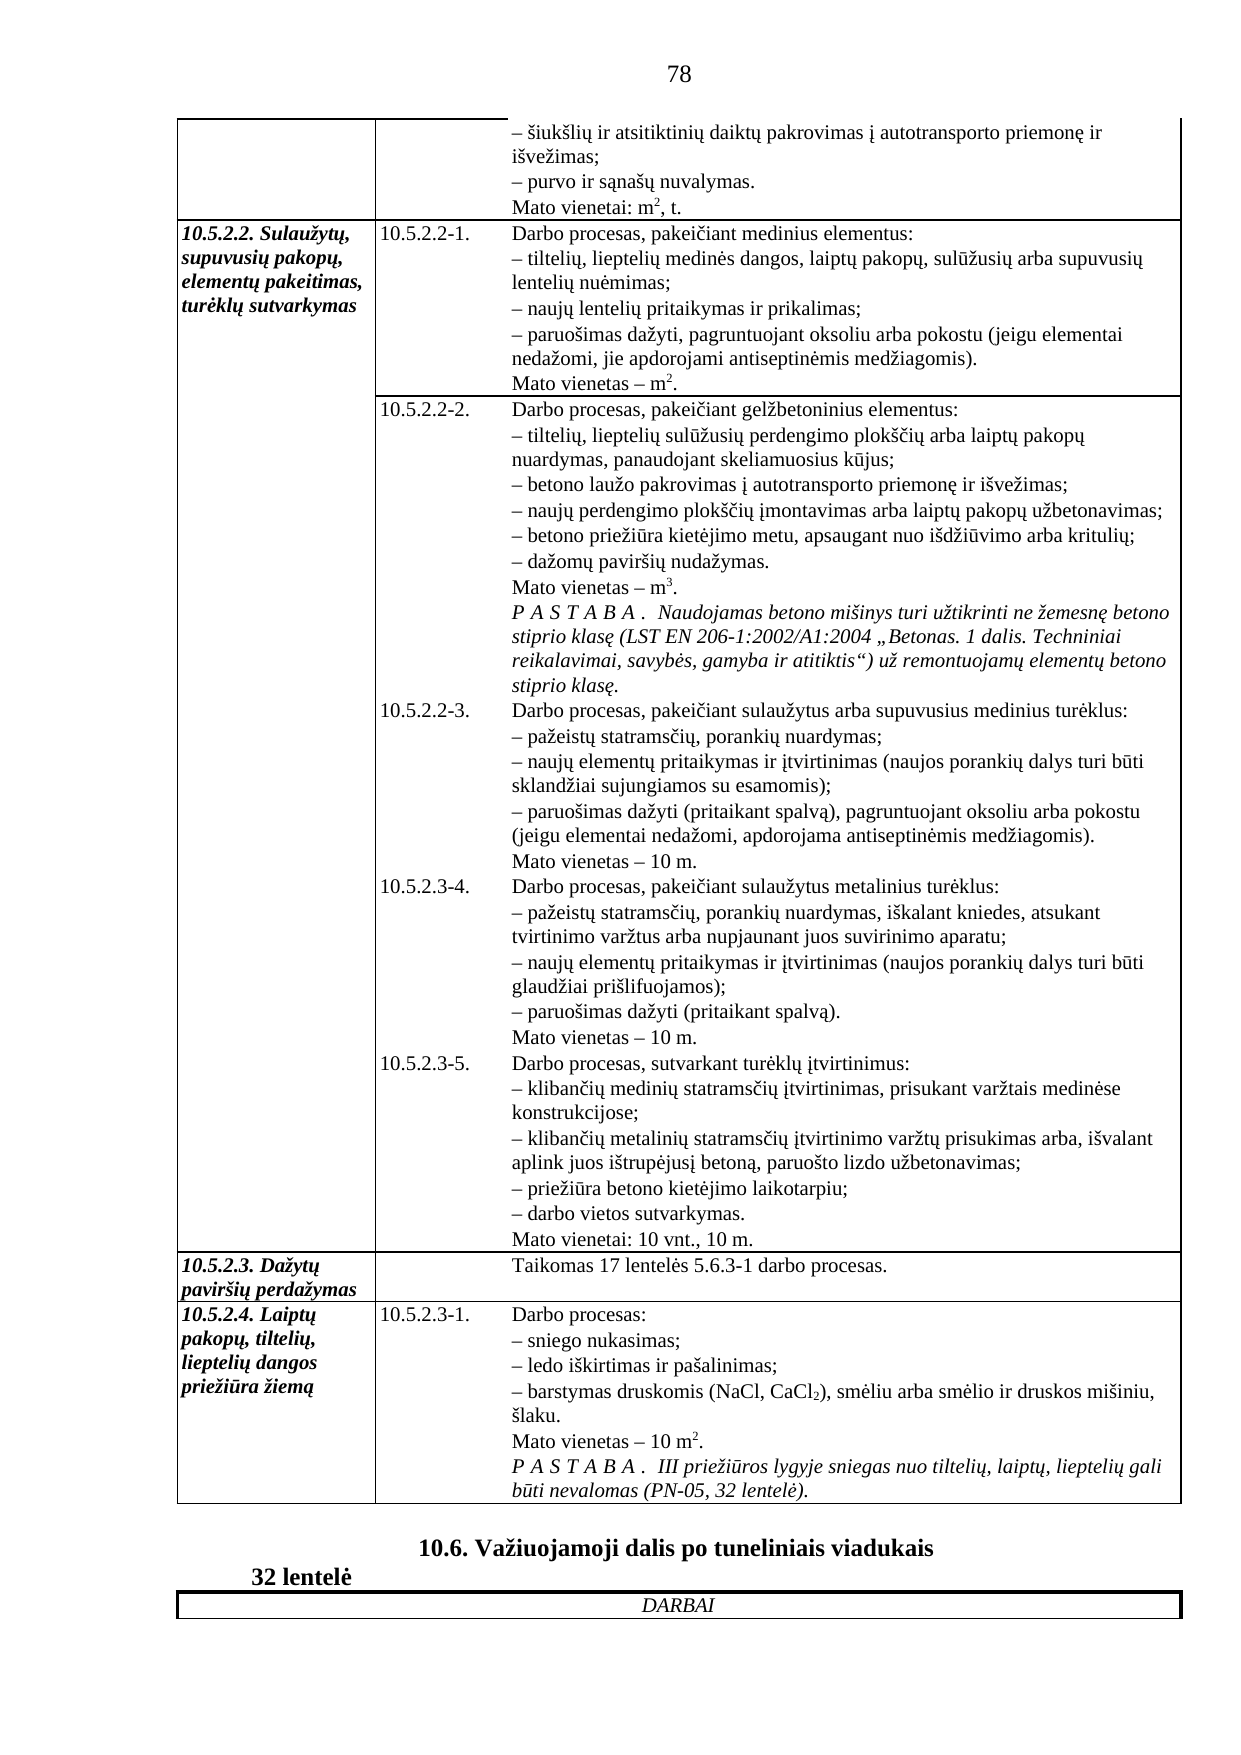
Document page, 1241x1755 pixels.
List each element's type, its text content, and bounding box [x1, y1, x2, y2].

table_cell 10.5.2.2-1. [376, 221, 507, 395]
table_cell – naujų lentelių pritaikymas ir prikalimas; [508, 294, 1180, 320]
table_cell PASTABA. III priežiūros lygyje sniegas nuo tiltelių, laiptų, lieptelių gali būti nevalomas (PN-05, 32 lentelė). [508, 1453, 1180, 1502]
table_cell – pažeistų statramsčių, porankių nuardymas, iškalant kniedes, atsukant tvirtinimo varžtus arba nupjaunant juos suvirinimo aparatu; [508, 899, 1180, 948]
table_cell 10.5.2.2-3. [376, 697, 507, 873]
table_cell – sniego nukasimas; [508, 1326, 1180, 1352]
table_cell 10.5.2.2. Sulaužytų, supuvusių pakopų, elementų pakeitimas, turėklų sutvarkymas [178, 221, 375, 1251]
table_cell 10.5.2.3-5. [376, 1049, 507, 1251]
table_cell Mato vienetas – m3. [508, 573, 1180, 599]
table_cell Mato vienetas – m2. [508, 370, 1180, 395]
table_cell – priežiūra betono kietėjimo laikotarpiu; [508, 1174, 1180, 1200]
table_cell [376, 120, 507, 219]
table_cell Mato vienetas – 10 m. [508, 847, 1180, 873]
table_cell – klibančių metalinių statramsčių įtvirtinimo varžtų prisukimas arba, išvalant aplink juos ištrupėjusį betoną, paruošto lizdo užbetonavimas; [508, 1124, 1180, 1174]
table_cell – barstymas druskomis (NaCl, CaCl2), smėliu arba smėlio ir druskos mišiniu, šlaku. [508, 1378, 1180, 1427]
table_cell – paruošimas dažyti (pritaikant spalvą). [508, 998, 1180, 1023]
table_cell – dažomų paviršių nudažymas. [508, 548, 1180, 573]
table_cell – paruošimas dažyti (pritaikant spalvą), pagruntuojant oksoliu arba pokostu (jeigu elementai nedažomi, apdorojama antiseptinėmis medžiagomis). [508, 798, 1180, 847]
table_cell – betono priežiūra kietėjimo metu, apsaugant nuo išdžiūvimo arba kritulių; [508, 522, 1180, 547]
table_cell – paruošimas dažyti, pagruntuojant oksoliu arba pokostu (jeigu elementai nedažomi, jie apdorojami antiseptinėmis medžiagomis). [508, 320, 1180, 370]
table_cell 10.5.2.4. Laiptų pakopų, tiltelių, lieptelių dangos priežiūra žiemą [178, 1302, 375, 1502]
table_cell – purvo ir sąnašų nuvalymas. [508, 168, 1180, 193]
table_cell Mato vienetai: 10 vnt., 10 m. [508, 1225, 1180, 1251]
table_cell – pažeistų statramsčių, porankių nuardymas; [508, 722, 1180, 748]
table_cell 10.5.2.3-1. [376, 1302, 507, 1502]
table_cell Mato vienetai: m2, t. [508, 194, 1180, 219]
table_cell – betono laužo pakrovimas į autotransporto priemonę ir išvežimas; [508, 471, 1180, 496]
table_cell – tiltelių, lieptelių medinės dangos, laiptų pakopų, sulūžusių arba supuvusių lentelių nuėmimas; [508, 245, 1180, 294]
table_cell PASTABA. Naudojamas betono mišinys turi užtikrinti ne žemesnę betono stiprio klasę (LST EN 206-1:2002/A1:2004 „Betonas. 1 dalis. Techniniai reikalavimai, savybės, gamyba ir atitiktis“) už remontuojamų elementų betono stiprio klasę. [508, 599, 1180, 697]
table_cell Darbo procesas, pakeičiant sulaužytus metalinius turėklus: [508, 873, 1180, 898]
table_cell Darbo procesas, sutvarkant turėklų įtvirtinimus: [508, 1049, 1180, 1075]
table_cell – ledo iškirtimas ir pašalinimas; [508, 1352, 1180, 1377]
text 32 lentelė [177, 1562, 1181, 1590]
table_cell 10.5.2.3-4. [376, 873, 507, 1049]
table_cell [376, 1253, 507, 1301]
table_cell 10.5.2.2-2. [376, 397, 507, 697]
table_cell – šiukšlių ir atsitiktinių daiktų pakrovimas į autotransporto priemonę ir išvežimas; [508, 118, 1180, 168]
table_cell – naujų perdengimo plokščių įmontavimas arba laiptų pakopų užbetonavimas; [508, 496, 1180, 522]
text 10.6. Važiuojamoji dalis po tuneliniais viadukais [177, 1533, 1181, 1562]
table_cell Mato vienetas – 10 m2. [508, 1427, 1180, 1453]
table_cell Taikomas 17 lentelės 5.6.3-1 darbo procesas. [508, 1253, 1180, 1301]
table_cell Mato vienetas – 10 m. [508, 1024, 1180, 1049]
table_cell – naujų elementų pritaikymas ir įtvirtinimas (naujos porankių dalys turi būti glaudžiai prišlifuojamos); [508, 948, 1180, 998]
table_cell [178, 120, 375, 219]
table_cell – klibančių medinių statramsčių įtvirtinimas, prisukant varžtais medinėse konstrukcijose; [508, 1075, 1180, 1124]
table_cell – naujų elementų pritaikymas ir įtvirtinimas (naujos porankių dalys turi būti sklandžiai sujungiamos su esamomis); [508, 748, 1180, 797]
table_cell – tiltelių, lieptelių sulūžusių perdengimo plokščių arba laiptų pakopų nuardymas, panaudojant skeliamuosius kūjus; [508, 421, 1180, 471]
table_cell – darbo vietos sutvarkymas. [508, 1200, 1180, 1225]
table_cell Darbo procesas, pakeičiant sulaužytus arba supuvusius medinius turėklus: [508, 697, 1180, 722]
